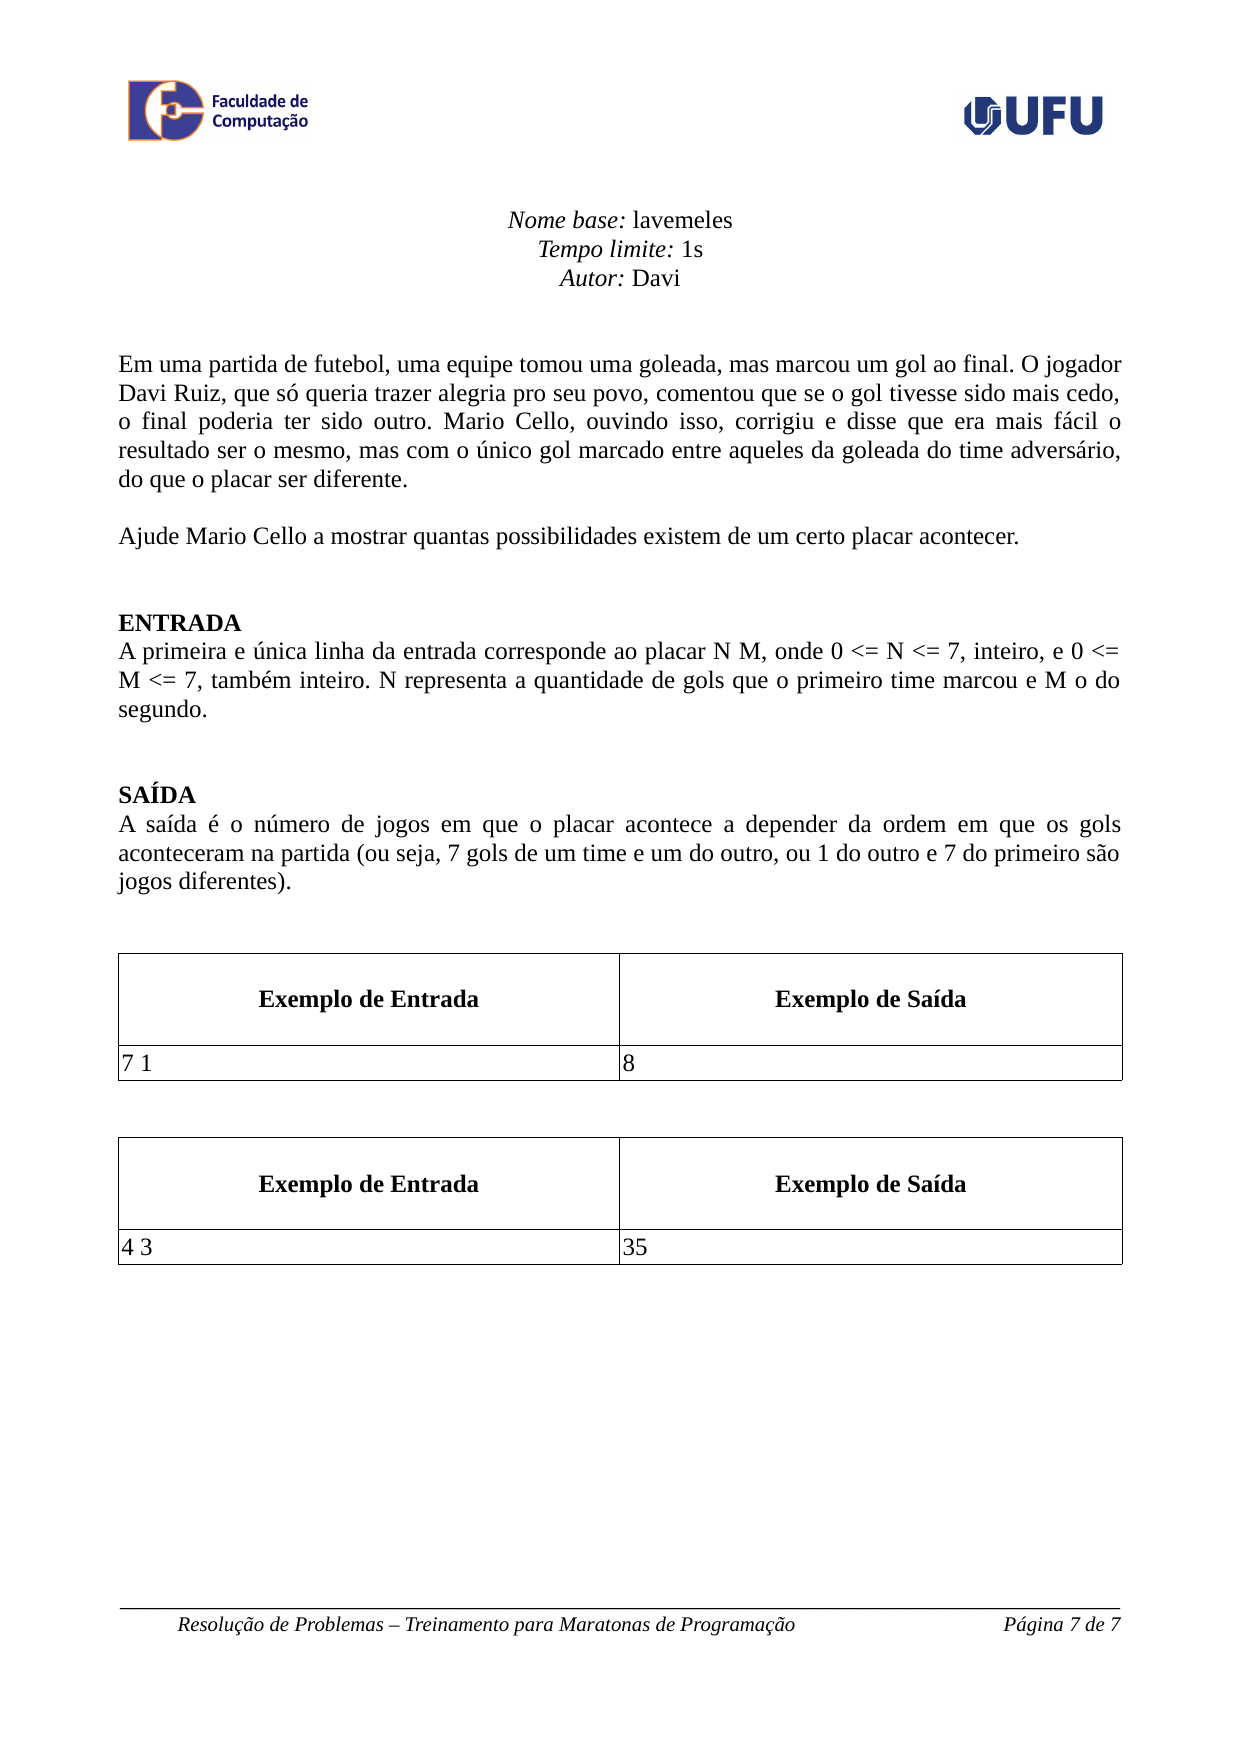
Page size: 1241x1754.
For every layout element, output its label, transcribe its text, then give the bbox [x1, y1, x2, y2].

table_cell 7 1 [119, 1046, 619, 1079]
text A primeira e única linha da entrada corresponde ao placar N M, onde 0 <= N <= 7, inteiro, e 0 <= M <= 7, também inteiro. N representa a quantidade de gols que o primeiro time marcou e M o do segundo. [118, 636, 1122, 723]
picture [126, 79, 310, 142]
table_header Exemplo de Entrada [119, 1138, 619, 1229]
table_cell 35 [620, 1230, 1122, 1264]
text Autor: Davi [118, 263, 1122, 291]
text Nome base: lavemeles [118, 205, 1122, 234]
table_header Exemplo de Saída [620, 954, 1122, 1045]
table_cell 4 3 [119, 1230, 619, 1264]
text ENTRADA [118, 608, 1122, 636]
table_cell 8 [620, 1046, 1122, 1079]
table_header Exemplo de Saída [620, 1138, 1122, 1229]
text SAÍDA [118, 780, 1122, 809]
text Em uma partida de futebol, uma equipe tomou uma goleada, mas marcou um gol ao final. O jogador Davi Ruiz, que só queria trazer alegria pro seu povo, comentou que se o gol tivesse sido mais cedo, o final poderia ter sido outro. Mario Cello, ouvindo isso, corrigiu e disse que era mais fácil o resultado ser o mesmo, mas com o único gol marcado entre aqueles da goleada do time adversário, do que o placar ser diferente. [118, 349, 1122, 493]
text A saída é o número de jogos em que o placar acontece a depender da ordem em que os gols aconteceram na partida (ou seja, 7 gols de um time e um do outro, ou 1 do outro e 7 do primeiro são jogos diferentes). [118, 809, 1122, 895]
table_header Exemplo de Entrada [119, 954, 619, 1045]
text Ajude Mario Cello a mostrar quantas possibilidades existem de um certo placar acontecer. [118, 521, 1122, 550]
text Tempo limite: 1s [118, 234, 1122, 263]
picture [950, 90, 1113, 141]
